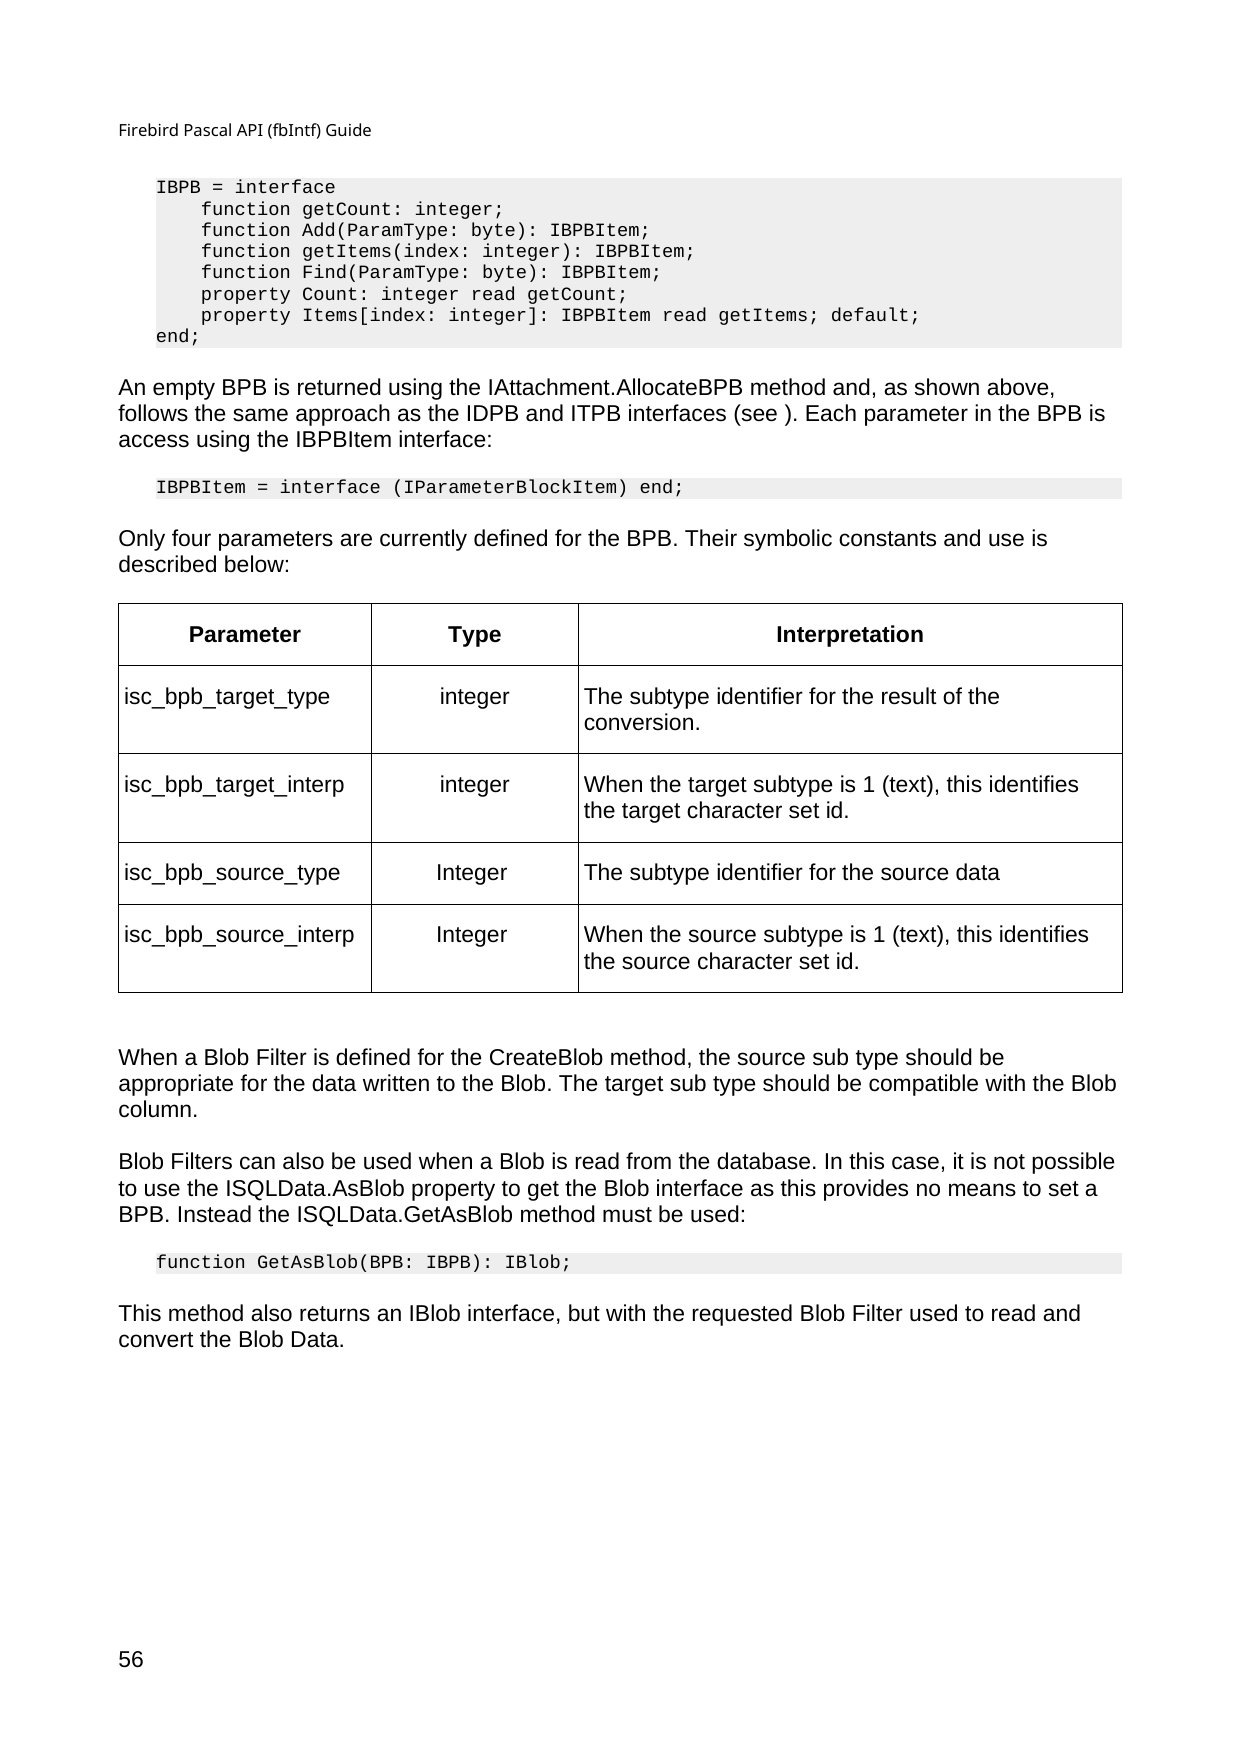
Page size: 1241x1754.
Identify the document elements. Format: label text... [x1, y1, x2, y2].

text function GetAsBlob(BPB: IBPB): IBlob; [156, 1253, 1122, 1274]
table_cell The subtype identifier for the source data [579, 843, 1122, 903]
text An empty BPB is returned using the IAttachment.AllocateBPB method and, as shown above, follows the same approach as the IDPB and ITPB interfaces (see ). Each parameter in the BPB is access using the IBPBItem interface: [118, 374, 1122, 453]
text property Items[index: integer]: IBPBItem read getItems; default; [156, 306, 1122, 327]
text end; [156, 327, 1122, 348]
table_header Interpretation [579, 604, 1122, 665]
table_cell integer [372, 754, 578, 842]
table_cell Integer [372, 905, 578, 992]
table_cell Integer [372, 843, 578, 903]
text When a Blob Filter is defined for the CreateBlob method, the source sub type should be appropriate for the data written to the Blob. The target sub type should be compatible with the Blob column. [118, 1044, 1122, 1123]
table_cell isc_bpb_source_interp [119, 905, 371, 992]
text IBPB = interface [156, 178, 1122, 199]
table_header Type [372, 604, 578, 665]
text function Add(ParamType: byte): IBPBItem; [156, 221, 1122, 242]
text Only four parameters are currently defined for the BPB. Their symbolic constants and use is described below: [118, 525, 1122, 578]
table_cell The subtype identifier for the result of the conversion. [579, 666, 1122, 753]
table_cell isc_bpb_target_interp [119, 754, 371, 842]
text property Count: integer read getCount; [156, 284, 1122, 306]
text Blob Filters can also be used when a Blob is read from the database. In this case, it is not possible to use the ISQLData.AsBlob property to get the Blob interface as this provides no means to set a BPB. Instead the ISQLData.GetAsBlob method must be used: [118, 1148, 1122, 1227]
table_cell When the target subtype is 1 (text), this identifies the target character set id. [579, 754, 1122, 842]
text IBPBItem = interface (IParameterBlockItem) end; [156, 478, 1122, 499]
text function getCount: integer; [156, 199, 1122, 221]
table_header Parameter [119, 604, 371, 665]
table_cell When the source subtype is 1 (text), this identifies the source character set id. [579, 905, 1122, 992]
text function Find(ParamType: byte): IBPBItem; [156, 263, 1122, 284]
text This method also returns an IBlob interface, but with the requested Blob Filter used to read and convert the Blob Data. [118, 1299, 1122, 1352]
table_cell isc_bpb_source_type [119, 843, 371, 903]
text function getItems(index: integer): IBPBItem; [156, 242, 1122, 263]
table_cell isc_bpb_target_type [119, 666, 371, 753]
table_cell integer [372, 666, 578, 753]
